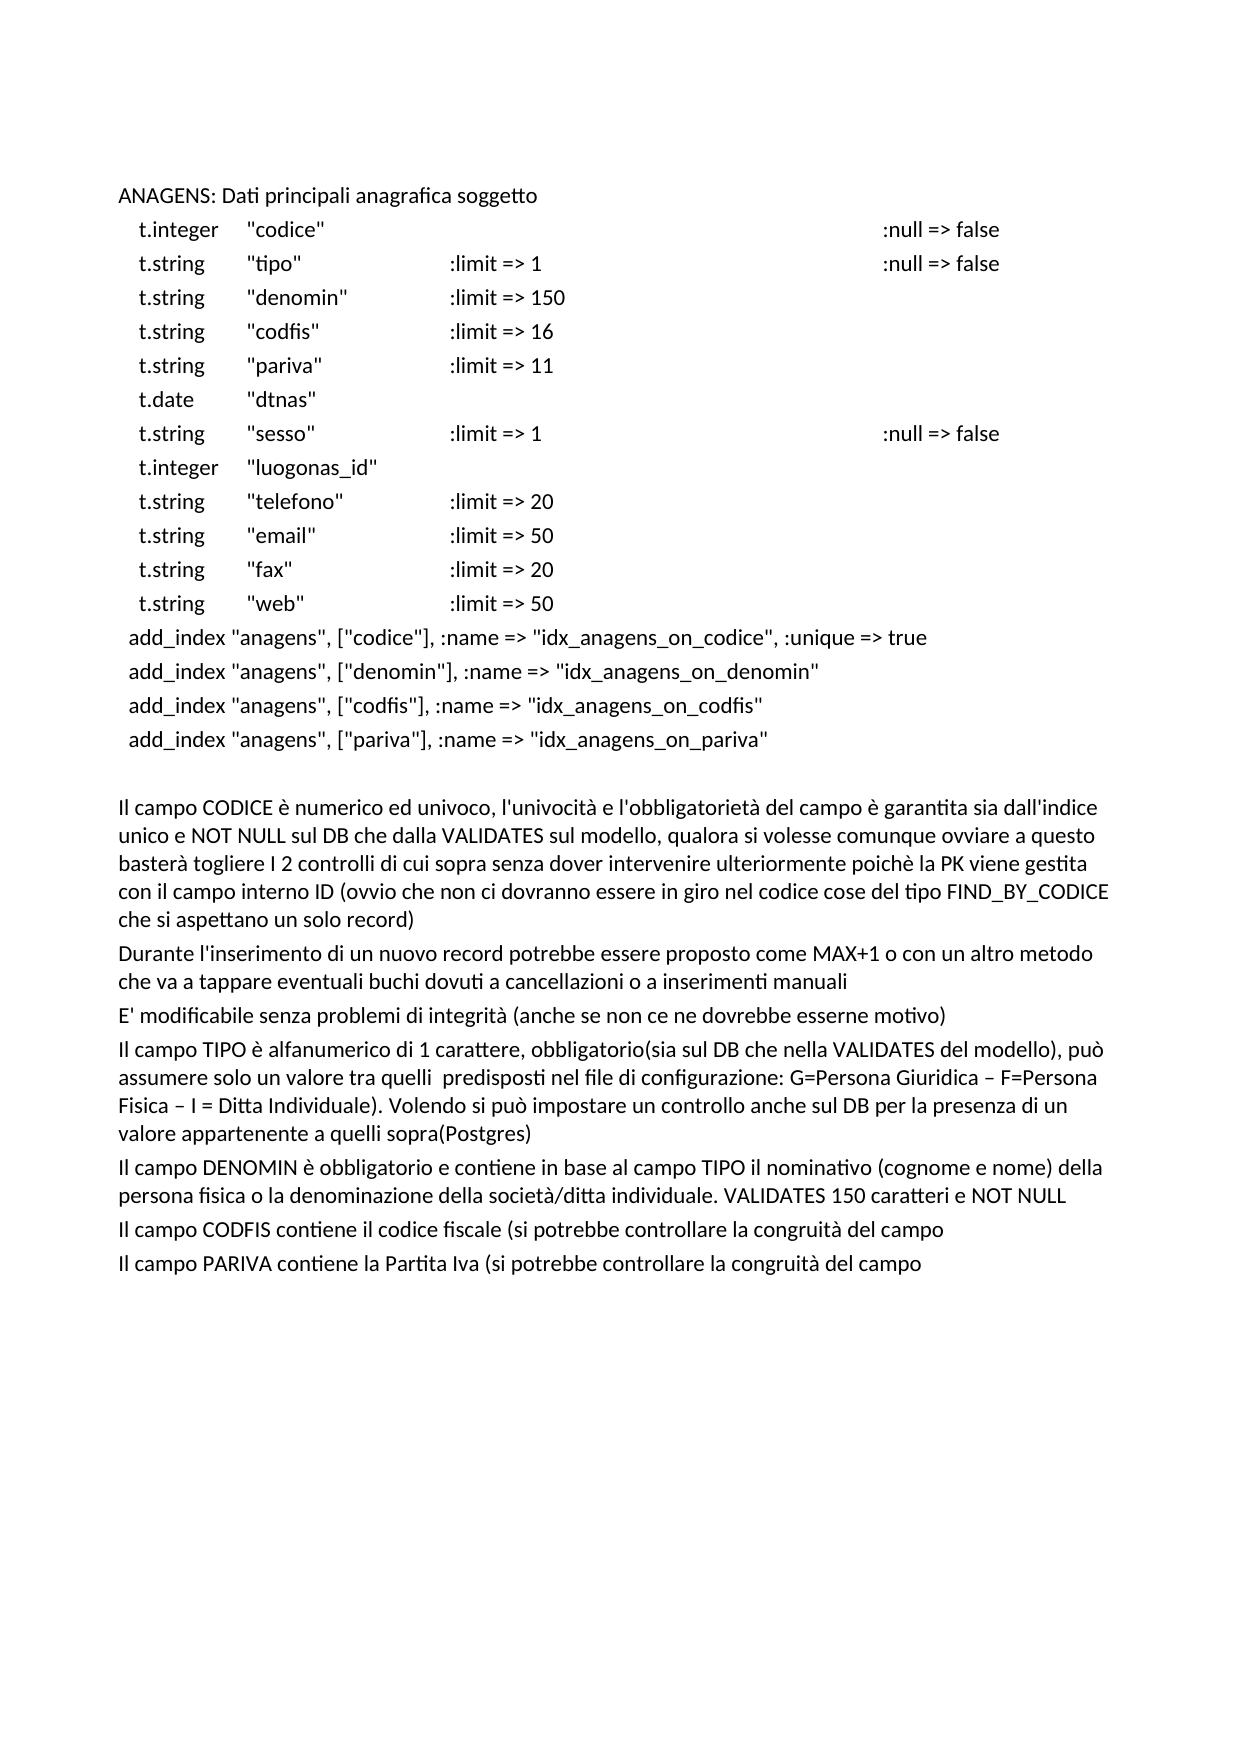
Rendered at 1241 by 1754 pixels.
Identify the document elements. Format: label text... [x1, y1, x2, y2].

text add_index "anagens", ["pariva"], :name => "idx_anagens_on_pariva" [118, 725, 1122, 753]
text add_index "anagens", ["codice"], :name => "idx_anagens_on_codice", :unique => true [118, 623, 1122, 651]
text Il campo CODICE è numerico ed univoco, l'univocità e l'obbligatorietà del campo è garantita sia dall'indice unico e NOT NULL sul DB che dalla VALIDATES sul modello, qualora si volesse comunque ovviare a questo basterà togliere I 2 controlli di cui sopra senza dover intervenire ulteriormente poichè la PK viene gestita con il campo interno ID (ovvio che non ci dovranno essere in giro nel codice cose del tipo FIND_BY_CODICE che si aspettano un solo record) [118, 793, 1122, 933]
text t.string "email" :limit => 50 [118, 521, 1122, 549]
text t.integer "codice" :null => false [118, 216, 1122, 243]
text Durante l'inserimento di un nuovo record potrebbe essere proposto come MAX+1 o con un altro metodo che va a tappare eventuali buchi dovuti a cancellazioni o a inserimenti manuali [118, 939, 1122, 995]
text t.integer "luogonas_id" [118, 453, 1122, 481]
text t.string "telefono" :limit => 20 [118, 487, 1122, 515]
text Il campo CODFIS contiene il codice fiscale (si potrebbe controllare la congruità del campo [118, 1215, 1122, 1243]
text Il campo PARIVA contiene la Partita Iva (si potrebbe controllare la congruità del campo [118, 1249, 1122, 1277]
text Il campo TIPO è alfanumerico di 1 carattere, obbligatorio(sia sul DB che nella VALIDATES del modello), può assumere solo un valore tra quelli predisposti nel file di configurazione: G=Persona Giuridica – F=Persona Fisica – I = Ditta Individuale). Volendo si può impostare un controllo anche sul DB per la presenza di un valore appartenente a quelli sopra(Postgres) [118, 1035, 1122, 1147]
text t.string "web" :limit => 50 [118, 589, 1122, 617]
text ANAGENS: Dati principali anagrafica soggetto [118, 182, 1122, 209]
text add_index "anagens", ["denomin"], :name => "idx_anagens_on_denomin" [118, 657, 1122, 685]
text t.date "dtnas" [118, 385, 1122, 413]
text t.string "denomin" :limit => 150 [118, 283, 1122, 311]
text E' modificabile senza problemi di integrità (anche se non ce ne dovrebbe esserne motivo) [118, 1001, 1122, 1029]
text t.string "tipo" :limit => 1 :null => false [118, 249, 1122, 277]
text t.string "sesso" :limit => 1 :null => false [118, 419, 1122, 447]
text t.string "codfis" :limit => 16 [118, 317, 1122, 345]
text t.string "fax" :limit => 20 [118, 555, 1122, 583]
text Il campo DENOMIN è obbligatorio e contiene in base al campo TIPO il nominativo (cognome e nome) della persona fisica o la denominazione della società/ditta individuale. VALIDATES 150 caratteri e NOT NULL [118, 1153, 1122, 1209]
text t.string "pariva" :limit => 11 [118, 351, 1122, 379]
text add_index "anagens", ["codfis"], :name => "idx_anagens_on_codfis" [118, 691, 1122, 719]
